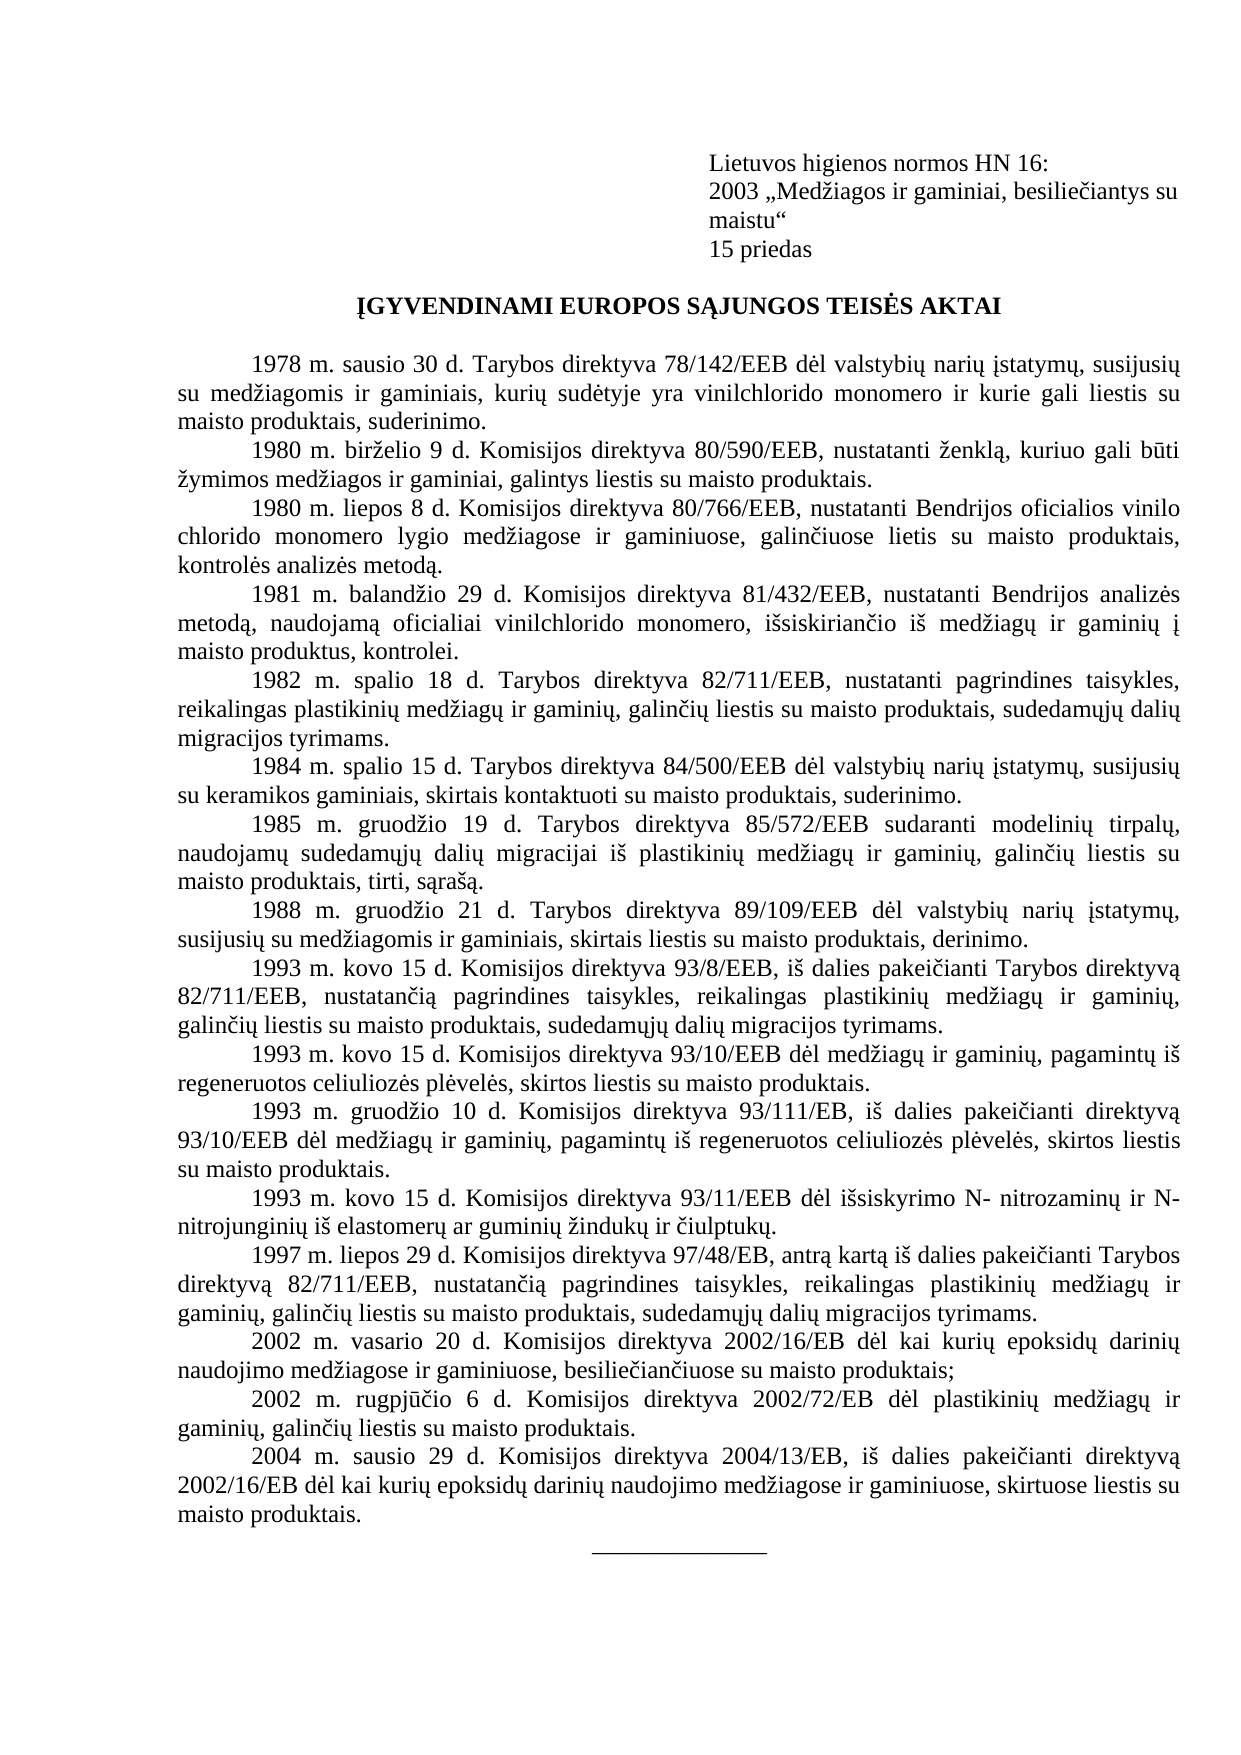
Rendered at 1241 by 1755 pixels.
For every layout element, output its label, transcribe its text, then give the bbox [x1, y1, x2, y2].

text 2002 m. rugpjūčio 6 d. Komisijos direktyva 2002/72/EB dėl plastikinių medžiagų ir gaminių, galinčių liestis su maisto produktais. [177, 1384, 1181, 1441]
text 1993 m. kovo 15 d. Komisijos direktyva 93/10/EEB dėl medžiagų ir gaminių, pagamintų iš regeneruotos celiuliozės plėvelės, skirtos liestis su maisto produktais. [177, 1039, 1181, 1096]
text 1980 m. birželio 9 d. Komisijos direktyva 80/590/EEB, nustatanti ženklą, kuriuo gali būti žymimos medžiagos ir gaminiai, galintys liestis su maisto produktais. [177, 435, 1181, 493]
text 1988 m. gruodžio 21 d. Tarybos direktyva 89/109/EEB dėl valstybių narių įstatymų, susijusių su medžiagomis ir gaminiais, skirtais liestis su maisto produktais, derinimo. [177, 895, 1181, 953]
text 2002 m. vasario 20 d. Komisijos direktyva 2002/16/EB dėl kai kurių epoksidų darinių naudojimo medžiagose ir gaminiuose, besiliečiančiuose su maisto produktais; [177, 1326, 1181, 1384]
text 1978 m. sausio 30 d. Tarybos direktyva 78/142/EEB dėl valstybių narių įstatymų, susijusių su medžiagomis ir gaminiais, kurių sudėtyje yra vinilchlorido monomero ir kurie gali liestis su maisto produktais, suderinimo. [177, 349, 1181, 435]
text 1981 m. balandžio 29 d. Komisijos direktyva 81/432/EEB, nustatanti Bendrijos analizės metodą, naudojamą oficialiai vinilchlorido monomero, išsiskiriančio iš medžiagų ir gaminių į maisto produktus, kontrolei. [177, 579, 1181, 665]
text 1993 m. kovo 15 d. Komisijos direktyva 93/8/EEB, iš dalies pakeičianti Tarybos direktyvą 82/711/EEB, nustatančią pagrindines taisykles, reikalingas plastikinių medžiagų ir gaminių, galinčių liestis su maisto produktais, sudedamųjų dalių migracijos tyrimams. [177, 953, 1181, 1039]
text 1984 m. spalio 15 d. Tarybos direktyva 84/500/EEB dėl valstybių narių įstatymų, susijusių su keramikos gaminiais, skirtais kontaktuoti su maisto produktais, suderinimo. [177, 751, 1181, 809]
text 1997 m. liepos 29 d. Komisijos direktyva 97/48/EB, antrą kartą iš dalies pakeičianti Tarybos direktyvą 82/711/EEB, nustatančią pagrindines taisykles, reikalingas plastikinių medžiagų ir gaminių, galinčių liestis su maisto produktais, sudedamųjų dalių migracijos tyrimams. [177, 1240, 1181, 1326]
text ĮGYVENDINAMI EUROPOS SĄJUNGOS TEISĖS AKTAI [177, 291, 1181, 320]
text 2004 m. sausio 29 d. Komisijos direktyva 2004/13/EB, iš dalies pakeičianti direktyvą 2002/16/EB dėl kai kurių epoksidų darinių naudojimo medžiagose ir gaminiuose, skirtuose liestis su maisto produktais. [177, 1441, 1181, 1528]
text 1982 m. spalio 18 d. Tarybos direktyva 82/711/EEB, nustatanti pagrindines taisykles, reikalingas plastikinių medžiagų ir gaminių, galinčių liestis su maisto produktais, sudedamųjų dalių migracijos tyrimams. [177, 665, 1181, 751]
text 1985 m. gruodžio 19 d. Tarybos direktyva 85/572/EEB sudaranti modelinių tirpalų, naudojamų sudedamųjų dalių migracijai iš plastikinių medžiagų ir gaminių, galinčių liestis su maisto produktais, tirti, sąrašą. [177, 809, 1181, 895]
text maistu“ [177, 205, 1181, 234]
text ______________ [177, 1528, 1181, 1556]
text 15 priedas [177, 234, 1181, 263]
text 2003 „Medžiagos ir gaminiai, besiliečiantys su [177, 176, 1181, 205]
text 1993 m. gruodžio 10 d. Komisijos direktyva 93/111/EB, iš dalies pakeičianti direktyvą 93/10/EEB dėl medžiagų ir gaminių, pagamintų iš regeneruotos celiuliozės plėvelės, skirtos liestis su maisto produktais. [177, 1096, 1181, 1183]
text 1980 m. liepos 8 d. Komisijos direktyva 80/766/EEB, nustatanti Bendrijos oficialios vinilo chlorido monomero lygio medžiagose ir gaminiuose, galinčiuose lietis su maisto produktais, kontrolės analizės metodą. [177, 493, 1181, 579]
text Lietuvos higienos normos HN 16: [177, 148, 1181, 176]
text 1993 m. kovo 15 d. Komisijos direktyva 93/11/EEB dėl išsiskyrimo N- nitrozaminų ir N- nitrojunginių iš elastomerų ar guminių žindukų ir čiulptukų. [177, 1183, 1181, 1240]
